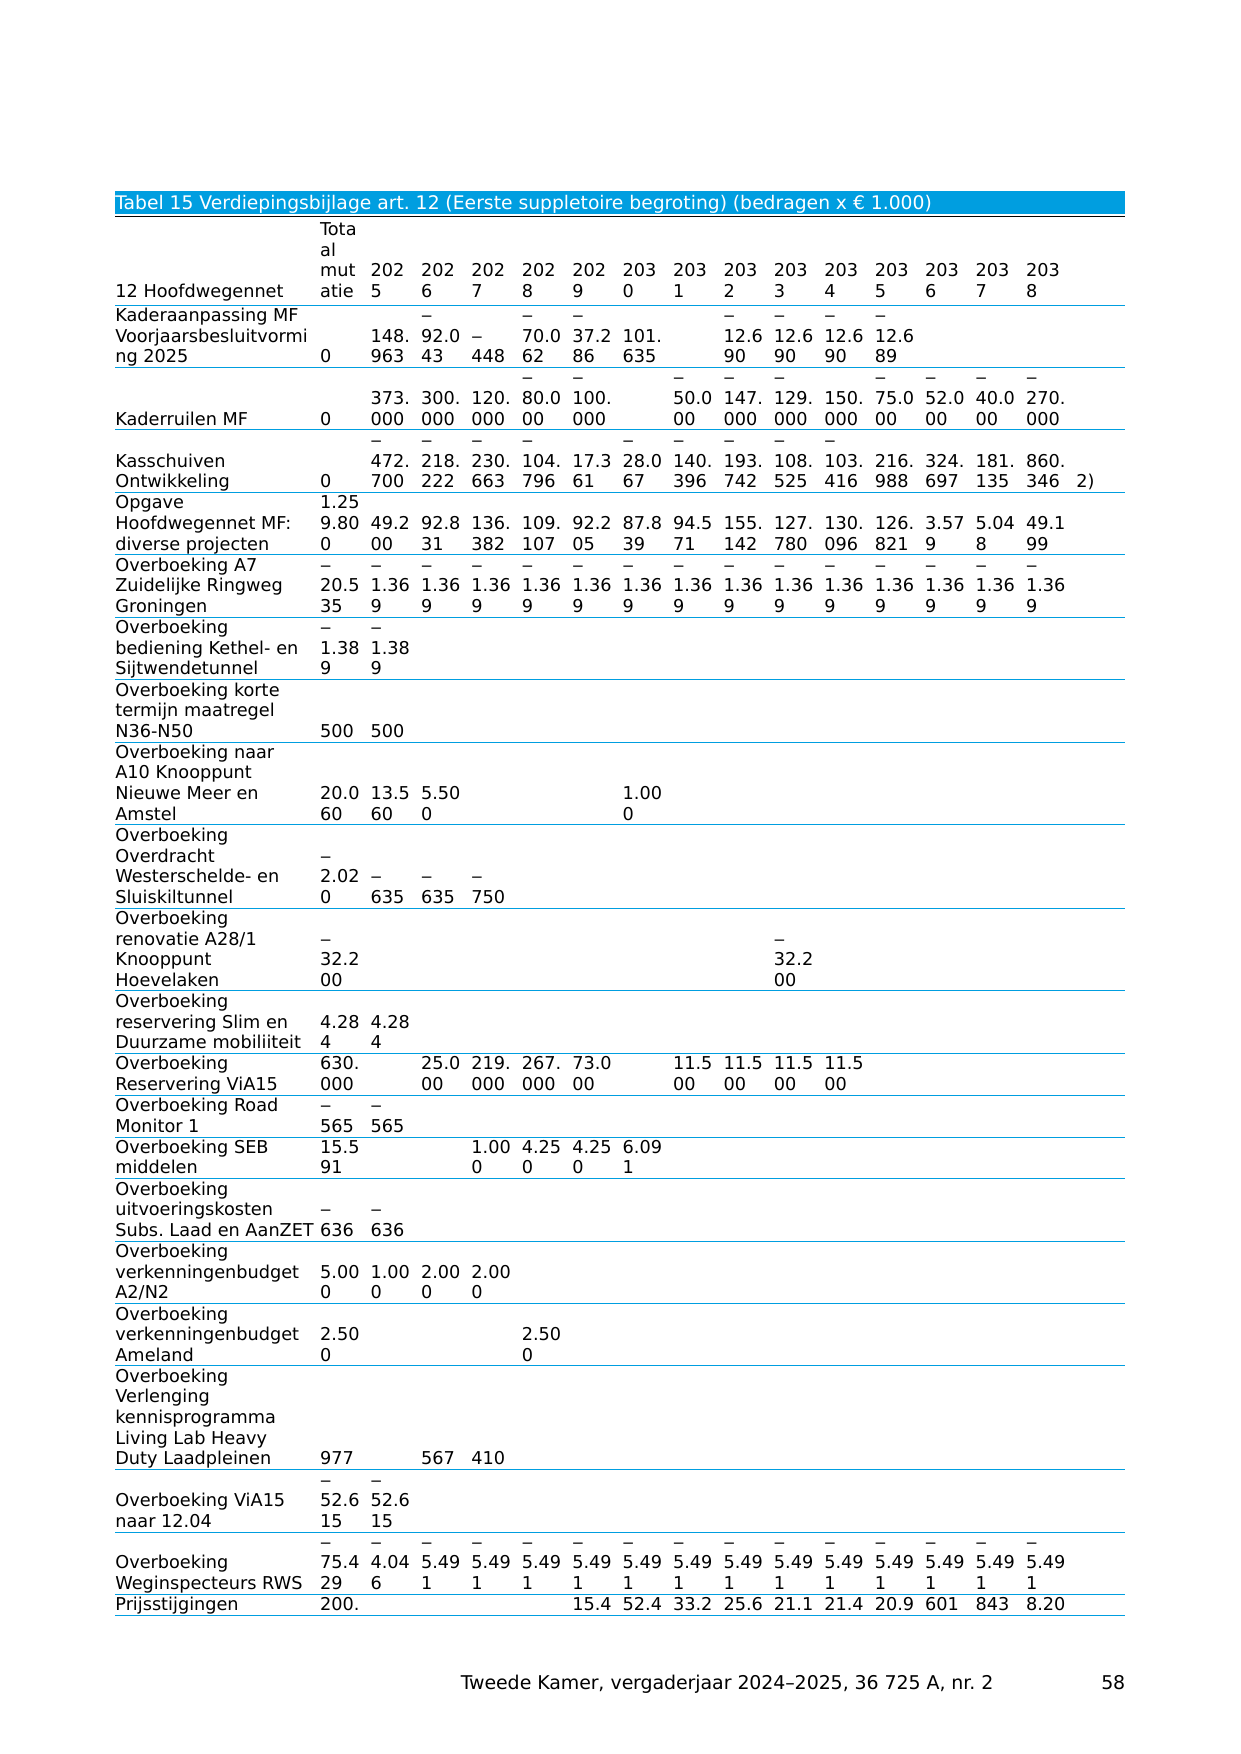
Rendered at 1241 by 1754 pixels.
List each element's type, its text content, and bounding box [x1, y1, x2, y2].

table_cell [771, 825, 821, 907]
table_cell 120.000 [468, 368, 519, 429]
table_cell ‒ 5.491 [821, 1533, 872, 1594]
table_cell [519, 991, 569, 1053]
table_cell [720, 1366, 771, 1469]
table_cell 2029 [569, 217, 619, 304]
table_cell [620, 1179, 670, 1241]
table_cell [418, 1179, 468, 1241]
table_cell 92.831 [418, 493, 468, 554]
table_cell ‒ 270.000 [1023, 368, 1073, 429]
table_cell [519, 1242, 569, 1303]
table_cell Overboeking Overdracht Westerschelde- en Sluiskiltunnel [115, 825, 317, 907]
table_cell ‒ 12.690 [720, 306, 771, 367]
table_cell ‒ 5.491 [771, 1533, 821, 1594]
table_cell 73.000 [569, 1054, 619, 1094]
table_cell [418, 1304, 468, 1365]
table_cell [922, 1138, 972, 1178]
table_cell [418, 680, 468, 741]
table_cell ‒ 5.491 [418, 1533, 468, 1594]
table_cell [1023, 680, 1073, 741]
table_cell ‒ 230.663 [468, 430, 519, 492]
table_cell 500 [368, 680, 418, 741]
table_cell ‒ 52.000 [922, 368, 972, 429]
table_cell [922, 1242, 972, 1303]
table_cell Prijsstijgingen [115, 1595, 317, 1615]
table_cell [720, 1179, 771, 1241]
table_cell [720, 1304, 771, 1365]
table_cell [1023, 1470, 1073, 1531]
table_cell 5.048 [973, 493, 1023, 554]
table_cell [973, 1096, 1023, 1136]
table_cell ‒ 1.369 [620, 555, 670, 617]
table_cell [720, 909, 771, 990]
table_cell [872, 1179, 922, 1241]
table_cell 181.135 [973, 430, 1023, 492]
table_cell Overboeking korte termijn maatregel N36-N50 [115, 680, 317, 741]
table_cell ‒ 1.389 [317, 618, 367, 679]
table_cell [872, 1054, 922, 1094]
table_cell [771, 1096, 821, 1136]
table_cell [569, 743, 619, 824]
table_cell [973, 1470, 1023, 1531]
table_cell 0 [317, 368, 367, 429]
table_cell [1023, 1304, 1073, 1365]
table_cell ‒ 140.396 [670, 430, 720, 492]
table_cell [922, 743, 972, 824]
table_cell [418, 1138, 468, 1178]
table_cell 2028 [519, 217, 569, 304]
table_cell 15.4 [569, 1595, 619, 1615]
table_cell [720, 991, 771, 1053]
table_cell ‒ 70.062 [519, 306, 569, 367]
table_cell 2032 [720, 217, 771, 304]
table_cell ‒ 1.369 [418, 555, 468, 617]
table_cell 127.780 [771, 493, 821, 554]
table_cell [569, 1470, 619, 1531]
table_cell 2026 [418, 217, 468, 304]
table_cell [771, 680, 821, 741]
table_cell 92.205 [569, 493, 619, 554]
table_cell [1073, 1470, 1125, 1531]
table_cell [771, 1138, 821, 1178]
table_cell [922, 306, 972, 367]
table_cell ‒ 218.222 [418, 430, 468, 492]
table_cell [670, 1304, 720, 1365]
table_cell ‒ 1.369 [720, 555, 771, 617]
table_cell [922, 1054, 972, 1094]
table_cell [670, 306, 720, 367]
table_cell [821, 743, 872, 824]
table_cell 150.000 [821, 368, 872, 429]
table_cell [720, 1242, 771, 1303]
table_cell [1023, 1366, 1073, 1469]
table_cell [1073, 493, 1125, 554]
table_cell [821, 1138, 872, 1178]
table_cell [872, 1242, 922, 1303]
table_cell 200. [317, 1595, 367, 1615]
table_cell ‒ 636 [368, 1179, 418, 1241]
table_cell 109.107 [519, 493, 569, 554]
table_cell [1073, 1366, 1125, 1469]
table_cell 49.200 [368, 493, 418, 554]
table_cell [1073, 1138, 1125, 1178]
table_cell ‒ 448 [468, 306, 519, 367]
table_cell ‒ 2.020 [317, 825, 367, 907]
table_cell [973, 1138, 1023, 1178]
table_cell [1073, 909, 1125, 990]
table_cell [1023, 1096, 1073, 1136]
table_cell ‒ 12.689 [872, 306, 922, 367]
table_cell 11.500 [771, 1054, 821, 1094]
table_cell 11.500 [821, 1054, 872, 1094]
table_cell [771, 1242, 821, 1303]
table_cell ‒ 1.369 [368, 555, 418, 617]
table_cell Overboeking verkenningenbudget A2/N2 [115, 1242, 317, 1303]
table_cell 4.284 [368, 991, 418, 1053]
table_cell 216.988 [872, 430, 922, 492]
table_cell ‒ 1.369 [922, 555, 972, 617]
table_cell ‒ 636 [317, 1179, 367, 1241]
table_cell 12 Hoofdwegennet [115, 217, 317, 304]
table_cell [418, 1470, 468, 1531]
table_cell [1073, 1304, 1125, 1365]
table_cell [468, 909, 519, 990]
table_cell [620, 1366, 670, 1469]
table_cell 977 [317, 1366, 367, 1469]
table_cell ‒ 100.000 [569, 368, 619, 429]
table_cell 2027 [468, 217, 519, 304]
table_cell 1.259.800 [317, 493, 367, 554]
table_cell [922, 825, 972, 907]
table_cell [973, 306, 1023, 367]
table_cell ‒ 1.369 [872, 555, 922, 617]
table_cell [922, 1470, 972, 1531]
table_cell [519, 618, 569, 679]
table_cell [872, 618, 922, 679]
table_cell [468, 618, 519, 679]
table_cell ‒ 5.491 [670, 1533, 720, 1594]
table_cell [821, 1179, 872, 1241]
table_cell [720, 680, 771, 741]
table_cell [720, 1096, 771, 1136]
table_cell [973, 680, 1023, 741]
table_cell [519, 909, 569, 990]
table_cell 21.4 [821, 1595, 872, 1615]
table_cell 15.591 [317, 1138, 367, 1178]
table_cell [670, 1179, 720, 1241]
table_cell 5.500 [418, 743, 468, 824]
table_cell 219.000 [468, 1054, 519, 1094]
table_cell 136.382 [468, 493, 519, 554]
table_cell 17.361 [569, 430, 619, 492]
table_cell [569, 909, 619, 990]
table_cell ‒ 5.491 [620, 1533, 670, 1594]
table_cell [872, 743, 922, 824]
table_cell 0 [317, 430, 367, 492]
table_cell 4.250 [519, 1138, 569, 1178]
table_cell [1073, 743, 1125, 824]
table_cell [1023, 825, 1073, 907]
table_cell [973, 618, 1023, 679]
table_cell 410 [468, 1366, 519, 1469]
table_cell [519, 680, 569, 741]
table_cell ‒ 108.525 [771, 430, 821, 492]
table_cell [1023, 306, 1073, 367]
table_cell ‒ 5.491 [973, 1533, 1023, 1594]
table_cell ‒ 5.491 [468, 1533, 519, 1594]
table_cell ‒ 40.000 [973, 368, 1023, 429]
table_cell [922, 1096, 972, 1136]
table_cell [922, 909, 972, 990]
table_cell 601 [922, 1595, 972, 1615]
table_cell ‒ 28.067 [620, 430, 670, 492]
table_cell Overboeking bediening Kethel- en Sijtwendetunnel [115, 618, 317, 679]
table_cell [670, 680, 720, 741]
table_cell ‒ 1.369 [1023, 555, 1073, 617]
table_cell 500 [317, 680, 367, 741]
table_cell ‒ 5.491 [569, 1533, 619, 1594]
table_cell [569, 1304, 619, 1365]
table_cell ‒ 4.046 [368, 1533, 418, 1594]
table_cell [973, 825, 1023, 907]
table_cell [368, 1054, 418, 1094]
table_cell [1023, 1242, 1073, 1303]
table_cell [1073, 1242, 1125, 1303]
table_cell 101.635 [620, 306, 670, 367]
table_cell [468, 1179, 519, 1241]
table_cell [368, 909, 418, 990]
table_cell 2) [1073, 430, 1125, 492]
table_cell [468, 1595, 519, 1615]
table_cell [468, 1304, 519, 1365]
table_cell ‒ 52.615 [317, 1470, 367, 1531]
table_cell [1023, 1054, 1073, 1094]
table_cell Overboeking uitvoeringskosten Subs. Laad en AanZET [115, 1179, 317, 1241]
table_cell [771, 618, 821, 679]
table_cell [720, 825, 771, 907]
table_cell ‒ 565 [368, 1096, 418, 1136]
table_cell [872, 1096, 922, 1136]
table_cell ‒ 50.000 [670, 368, 720, 429]
table_cell [872, 991, 922, 1053]
table_cell Kasschuiven Ontwikkeling [115, 430, 317, 492]
table_cell [973, 743, 1023, 824]
table_cell [973, 1054, 1023, 1094]
table_cell 4.284 [317, 991, 367, 1053]
table_cell [468, 743, 519, 824]
table_cell [1023, 909, 1073, 990]
table_cell 126.821 [872, 493, 922, 554]
table_cell ‒ 5.491 [519, 1533, 569, 1594]
table_cell [620, 680, 670, 741]
table_cell Overboeking Verlenging kennisprogramma Living Lab Heavy Duty Laadpleinen [115, 1366, 317, 1469]
table_cell 25.000 [418, 1054, 468, 1094]
table_cell [922, 1179, 972, 1241]
table_cell ‒ 565 [317, 1096, 367, 1136]
table_cell [620, 1470, 670, 1531]
table_cell ‒ 12.690 [771, 306, 821, 367]
table_cell Overboeking ViA15 naar 12.04 [115, 1470, 317, 1531]
table_cell [821, 618, 872, 679]
table_cell ‒ 147.000 [720, 368, 771, 429]
table_cell Opgave Hoofdwegennet MF: diverse projecten [115, 493, 317, 554]
table_cell [872, 1304, 922, 1365]
table_cell Overboeking reservering Slim en Duurzame mobiliiteit [115, 991, 317, 1053]
table_cell 6.091 [620, 1138, 670, 1178]
table_cell 2033 [771, 217, 821, 304]
table_cell ‒ 37.286 [569, 306, 619, 367]
table_cell 25.6 [720, 1595, 771, 1615]
table_cell [519, 743, 569, 824]
table_cell [720, 1138, 771, 1178]
table_cell 4.250 [569, 1138, 619, 1178]
table_cell 373.000 [368, 368, 418, 429]
table_cell 155.142 [720, 493, 771, 554]
table_cell ‒ 1.369 [468, 555, 519, 617]
table_cell [872, 825, 922, 907]
table_cell [1073, 1595, 1125, 1615]
table_cell [519, 1470, 569, 1531]
table_cell [973, 909, 1023, 990]
table_cell [821, 825, 872, 907]
table_cell [468, 991, 519, 1053]
table_cell [872, 1138, 922, 1178]
table_cell ‒ 472.700 [368, 430, 418, 492]
table_cell [620, 1054, 670, 1094]
table_cell 8.20 [1023, 1595, 1073, 1615]
table_cell ‒ 635 [418, 825, 468, 907]
table_cell [519, 1595, 569, 1615]
table_cell [670, 1096, 720, 1136]
table_cell ‒ 12.690 [821, 306, 872, 367]
table_cell [821, 909, 872, 990]
table_cell ‒ 1.369 [569, 555, 619, 617]
table_cell 13.560 [368, 743, 418, 824]
table_cell [973, 991, 1023, 1053]
table_cell Overboeking Weginspecteurs RWS [115, 1533, 317, 1594]
table_cell [620, 618, 670, 679]
table_cell ‒ 193.742 [720, 430, 771, 492]
table_cell [771, 743, 821, 824]
table_cell [670, 618, 720, 679]
table_cell [368, 1595, 418, 1615]
table_cell Overboeking naar A10 Knooppunt Nieuwe Meer en Amstel [115, 743, 317, 824]
table_cell ‒ 1.369 [821, 555, 872, 617]
table_cell 148.963 [368, 306, 418, 367]
table_cell [821, 1304, 872, 1365]
table_cell [468, 680, 519, 741]
table_cell 2030 [620, 217, 670, 304]
table_cell 2034 [821, 217, 872, 304]
table_cell ‒ 103.416 [821, 430, 872, 492]
table_cell [1023, 743, 1073, 824]
table_cell [1073, 217, 1125, 304]
table_cell 11.500 [670, 1054, 720, 1094]
table_cell [670, 743, 720, 824]
table_cell 2.500 [519, 1304, 569, 1365]
table_cell [922, 1304, 972, 1365]
table_cell [1073, 1054, 1125, 1094]
table_cell [670, 1470, 720, 1531]
table_cell 630.000 [317, 1054, 367, 1094]
table_cell [569, 1366, 619, 1469]
table_cell [821, 1366, 872, 1469]
table_cell [468, 1470, 519, 1531]
table_cell ‒ 75.000 [872, 368, 922, 429]
table_cell [1073, 1179, 1125, 1241]
table_cell [670, 991, 720, 1053]
table_cell [1073, 555, 1125, 617]
table_cell 1.000 [620, 743, 670, 824]
table_cell Kaderaanpassing MF Voorjaarsbesluitvorming 2025 [115, 306, 317, 367]
table_cell [973, 1242, 1023, 1303]
table_cell 267.000 [519, 1054, 569, 1094]
table_cell 33.2 [670, 1595, 720, 1615]
table_cell [922, 618, 972, 679]
table_cell [771, 991, 821, 1053]
table_cell [821, 991, 872, 1053]
table_cell [872, 680, 922, 741]
table_cell [771, 1366, 821, 1469]
table_cell [872, 909, 922, 990]
table_cell 0 [317, 306, 367, 367]
table_cell [821, 680, 872, 741]
table_cell 2036 [922, 217, 972, 304]
table_cell [569, 680, 619, 741]
table_cell 324.697 [922, 430, 972, 492]
table_cell ‒ 92.043 [418, 306, 468, 367]
table_cell ‒ 129.000 [771, 368, 821, 429]
table_cell [1023, 1138, 1073, 1178]
table_cell Overboeking A7 Zuidelijke Ringweg Groningen [115, 555, 317, 617]
table_cell [368, 1138, 418, 1178]
table_cell 2038 [1023, 217, 1073, 304]
table_cell [771, 1470, 821, 1531]
table_cell [872, 1366, 922, 1469]
table_cell [569, 1242, 619, 1303]
table_cell [821, 1096, 872, 1136]
table_cell [771, 1304, 821, 1365]
table_cell [973, 1304, 1023, 1365]
table_cell [1073, 1533, 1125, 1594]
table_cell ‒ 5.491 [872, 1533, 922, 1594]
table_cell Overboeking SEB middelen [115, 1138, 317, 1178]
table_cell [519, 1366, 569, 1469]
table_cell [670, 1138, 720, 1178]
table_cell [1023, 1179, 1073, 1241]
table_cell Overboeking Road Monitor 1 [115, 1096, 317, 1136]
table_cell [368, 1366, 418, 1469]
table_cell ‒ 1.369 [670, 555, 720, 617]
table_cell [418, 1096, 468, 1136]
table_cell 567 [418, 1366, 468, 1469]
table_cell ‒ 1.369 [519, 555, 569, 617]
table_cell 130.096 [821, 493, 872, 554]
table_cell 2037 [973, 217, 1023, 304]
table_cell [670, 1366, 720, 1469]
table_cell 2031 [670, 217, 720, 304]
table_cell [569, 1096, 619, 1136]
table_cell [569, 618, 619, 679]
table_cell 1.000 [468, 1138, 519, 1178]
table_cell [418, 1595, 468, 1615]
table_cell ‒ 104.796 [519, 430, 569, 492]
table_cell 1.000 [368, 1242, 418, 1303]
table_cell [1073, 825, 1125, 907]
table_cell 20.9 [872, 1595, 922, 1615]
table_cell ‒ 5.491 [720, 1533, 771, 1594]
table_cell ‒ 20.535 [317, 555, 367, 617]
table_cell ‒ 1.369 [771, 555, 821, 617]
table_cell [973, 1179, 1023, 1241]
table_cell [720, 1470, 771, 1531]
table_cell [922, 1366, 972, 1469]
table_cell [720, 618, 771, 679]
table_cell ‒ 32.200 [317, 909, 367, 990]
table_cell 2025 [368, 217, 418, 304]
table_cell [569, 825, 619, 907]
table_cell ‒ 32.200 [771, 909, 821, 990]
table_cell Overboeking Reservering ViA15 [115, 1054, 317, 1094]
table_cell 2.000 [468, 1242, 519, 1303]
table_cell 87.839 [620, 493, 670, 554]
table_cell [418, 618, 468, 679]
table_cell [620, 825, 670, 907]
table_cell [368, 1304, 418, 1365]
table_cell ‒ 5.491 [922, 1533, 972, 1594]
table_cell [1073, 991, 1125, 1053]
table_cell [821, 1470, 872, 1531]
table_cell [569, 1179, 619, 1241]
table_cell 5.000 [317, 1242, 367, 1303]
table_cell 2.500 [317, 1304, 367, 1365]
table_cell [670, 825, 720, 907]
table_cell [1073, 618, 1125, 679]
table_cell Overboeking renovatie A28/1 Knooppunt Hoevelaken [115, 909, 317, 990]
table_cell [468, 1096, 519, 1136]
table_cell [670, 1242, 720, 1303]
table_cell Kaderruilen MF [115, 368, 317, 429]
table_cell [1073, 1096, 1125, 1136]
table_cell ‒ 80.000 [519, 368, 569, 429]
table_cell [620, 368, 670, 429]
table_cell 52.4 [620, 1595, 670, 1615]
table_cell [1073, 306, 1125, 367]
table_cell 49.199 [1023, 493, 1073, 554]
table_cell Overboeking verkenningenbudget Ameland [115, 1304, 317, 1365]
table_cell ‒ 1.389 [368, 618, 418, 679]
table_cell [922, 680, 972, 741]
table_cell [973, 1366, 1023, 1469]
table_cell [872, 1470, 922, 1531]
table_cell ‒ 75.429 [317, 1533, 367, 1594]
table_cell [821, 1242, 872, 1303]
table_cell [519, 1179, 569, 1241]
table_cell [670, 909, 720, 990]
table_cell 2035 [872, 217, 922, 304]
table_cell ‒ 635 [368, 825, 418, 907]
table_cell [1073, 368, 1125, 429]
table_cell 2.000 [418, 1242, 468, 1303]
table_cell [620, 1304, 670, 1365]
table_cell 11.500 [720, 1054, 771, 1094]
table_cell [569, 991, 619, 1053]
table_cell [922, 991, 972, 1053]
table_cell Totaal mutatie [317, 217, 367, 304]
table_cell 21.1 [771, 1595, 821, 1615]
table_cell 860.346 [1023, 430, 1073, 492]
table_cell 94.571 [670, 493, 720, 554]
table_cell ‒ 1.369 [973, 555, 1023, 617]
table_cell 3.579 [922, 493, 972, 554]
table_cell [620, 991, 670, 1053]
table_cell ‒ 750 [468, 825, 519, 907]
table_cell 843 [973, 1595, 1023, 1615]
table_cell [418, 909, 468, 990]
table_cell [620, 1096, 670, 1136]
table_cell [620, 909, 670, 990]
table_cell ‒ 52.615 [368, 1470, 418, 1531]
table_cell [771, 1179, 821, 1241]
table_cell [620, 1242, 670, 1303]
table_cell [519, 1096, 569, 1136]
table_cell [418, 991, 468, 1053]
table_cell [1023, 991, 1073, 1053]
table_cell [1023, 618, 1073, 679]
table_cell 300.000 [418, 368, 468, 429]
table_cell ‒ 5.491 [1023, 1533, 1073, 1594]
table_cell 20.060 [317, 743, 367, 824]
table_cell [519, 825, 569, 907]
table_cell [1073, 680, 1125, 741]
table_cell [720, 743, 771, 824]
